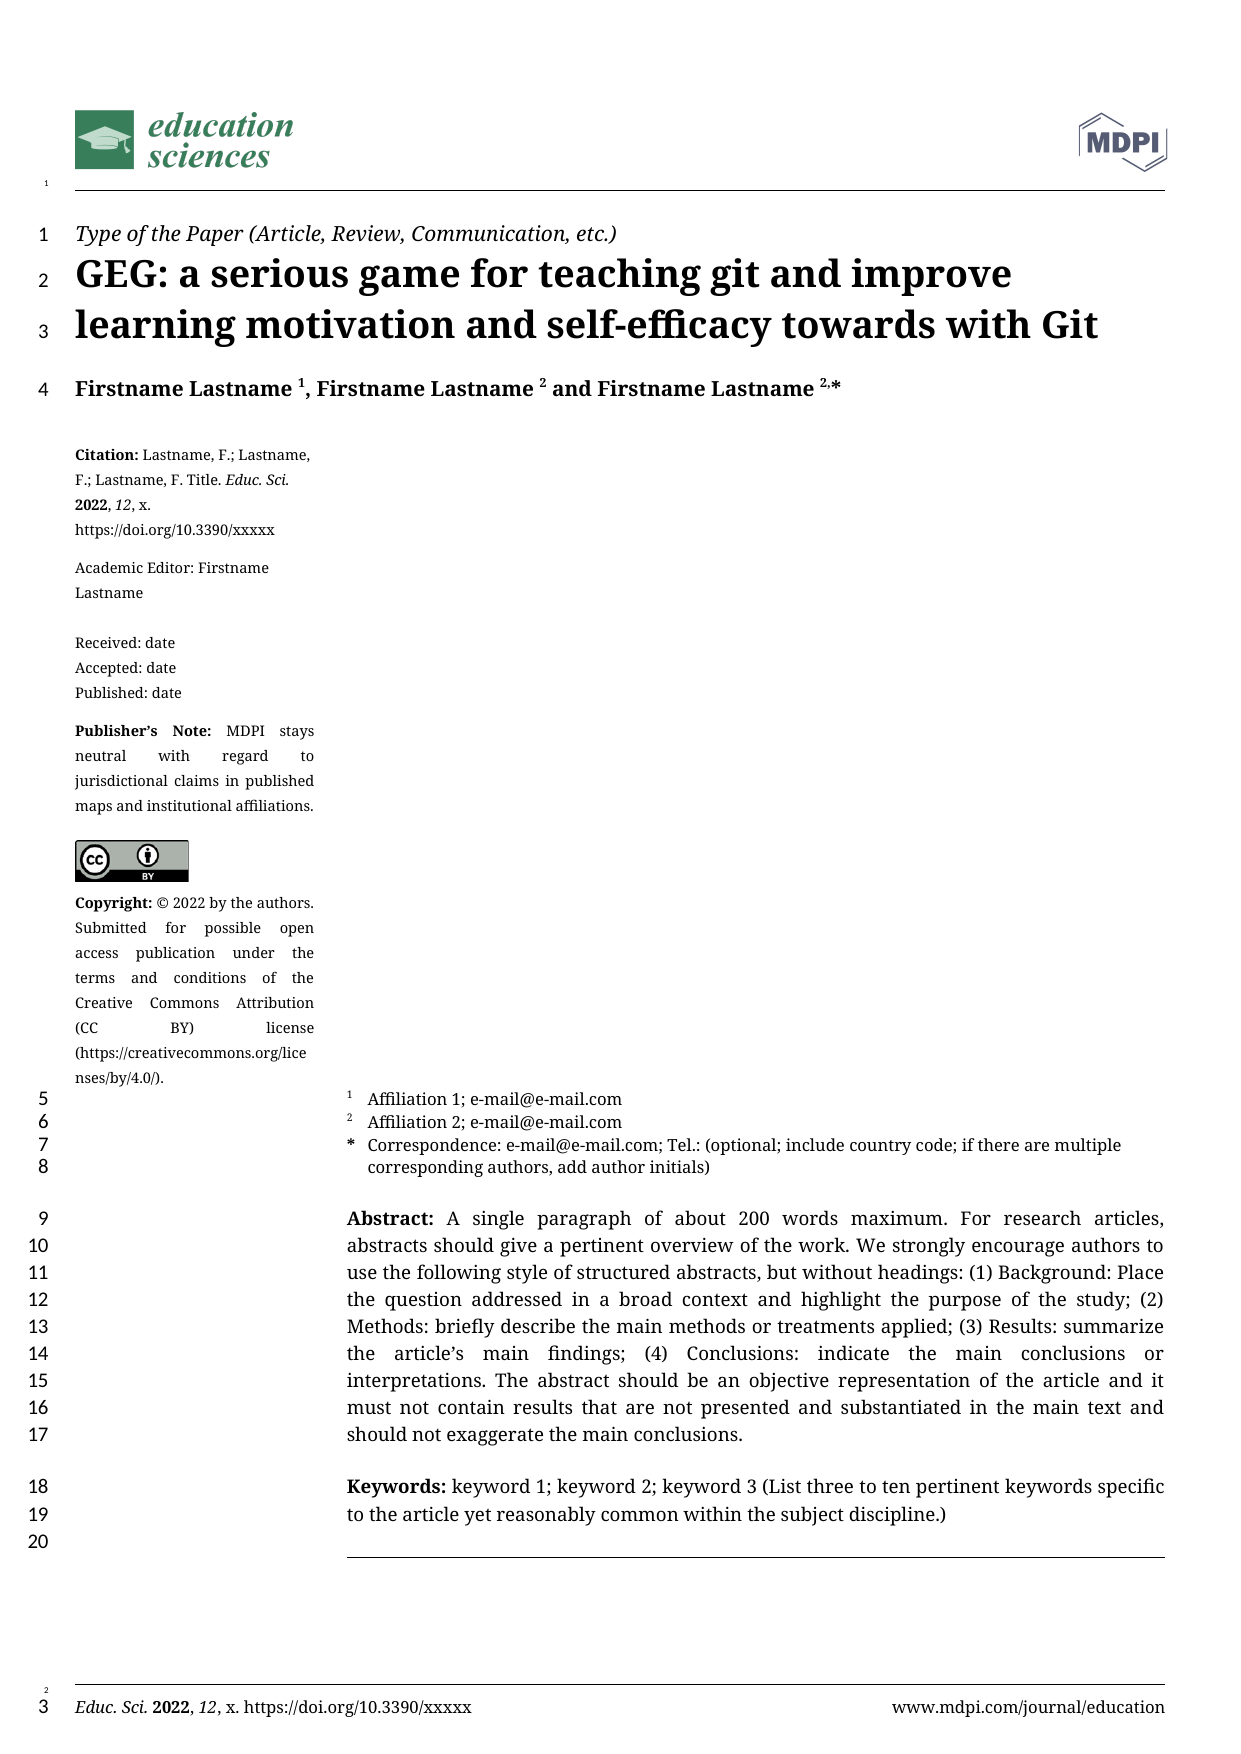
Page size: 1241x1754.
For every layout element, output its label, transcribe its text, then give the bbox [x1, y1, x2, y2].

title GEG: a serious game for teaching git and improve learning motivation and self-efficacy towards with Git [75, 247, 1165, 349]
text Keywords: keyword 1; keyword 2; keyword 3 (List three to ten pertinent keywords specific to the article yet reasonably common within the subject discipline.) [347, 1472, 1165, 1526]
text * Correspondence: e-mail@e-mail.com; Tel.: (optional; include country code; if there are multiple corresponding authors, add author initials) [347, 1133, 1165, 1178]
text Type of the Paper (Article, Review, Communication, etc.) [75, 219, 1165, 247]
text Firstname Lastname 1, Firstname Lastname 2 and Firstname Lastname 2,* [75, 374, 1165, 403]
text 2 Affiliation 2; e-mail@e-mail.com [347, 1110, 1165, 1133]
text 1 Affiliation 1; e-mail@e-mail.com [347, 1088, 1165, 1110]
text Abstract: A single paragraph of about 200 words maximum. For research articles, abstracts should give a pertinent overview of the work. We strongly encourage authors to use the following style of structured abstracts, but without headings: (1) Background: Place the question addressed in a broad context and highlight the purpose of the study; (2) Methods: briefly describe the main methods or treatments applied; (3) Results: summarize the article’s main findings; (4) Conclusions: indicate the main conclusions or interpretations. The abstract should be an objective representation of the article and it must not contain results that are not presented and substantiated in the main text and should not exaggerate the main conclusions. [347, 1203, 1165, 1447]
table_header Citation: Lastname, F.; Lastname, F.; Lastname, F. Title. Educ. Sci. 2022, 12, x. https://doi.org/10.3390/xxxxx Academic Editor: Firstname Lastname Received: date Accepted: date Published: date Publisher’s Note: MDPI stays neutral with regard to jurisdictional claims in published maps and institutional affiliations. Copyright: © 2022 by the authors. Submitted for possible open access publication under the terms and conditions of the Creative Commons Attribution (CC BY) license (https://creativecommons.org/licenses/by/4.0/). [75, 441, 326, 1088]
